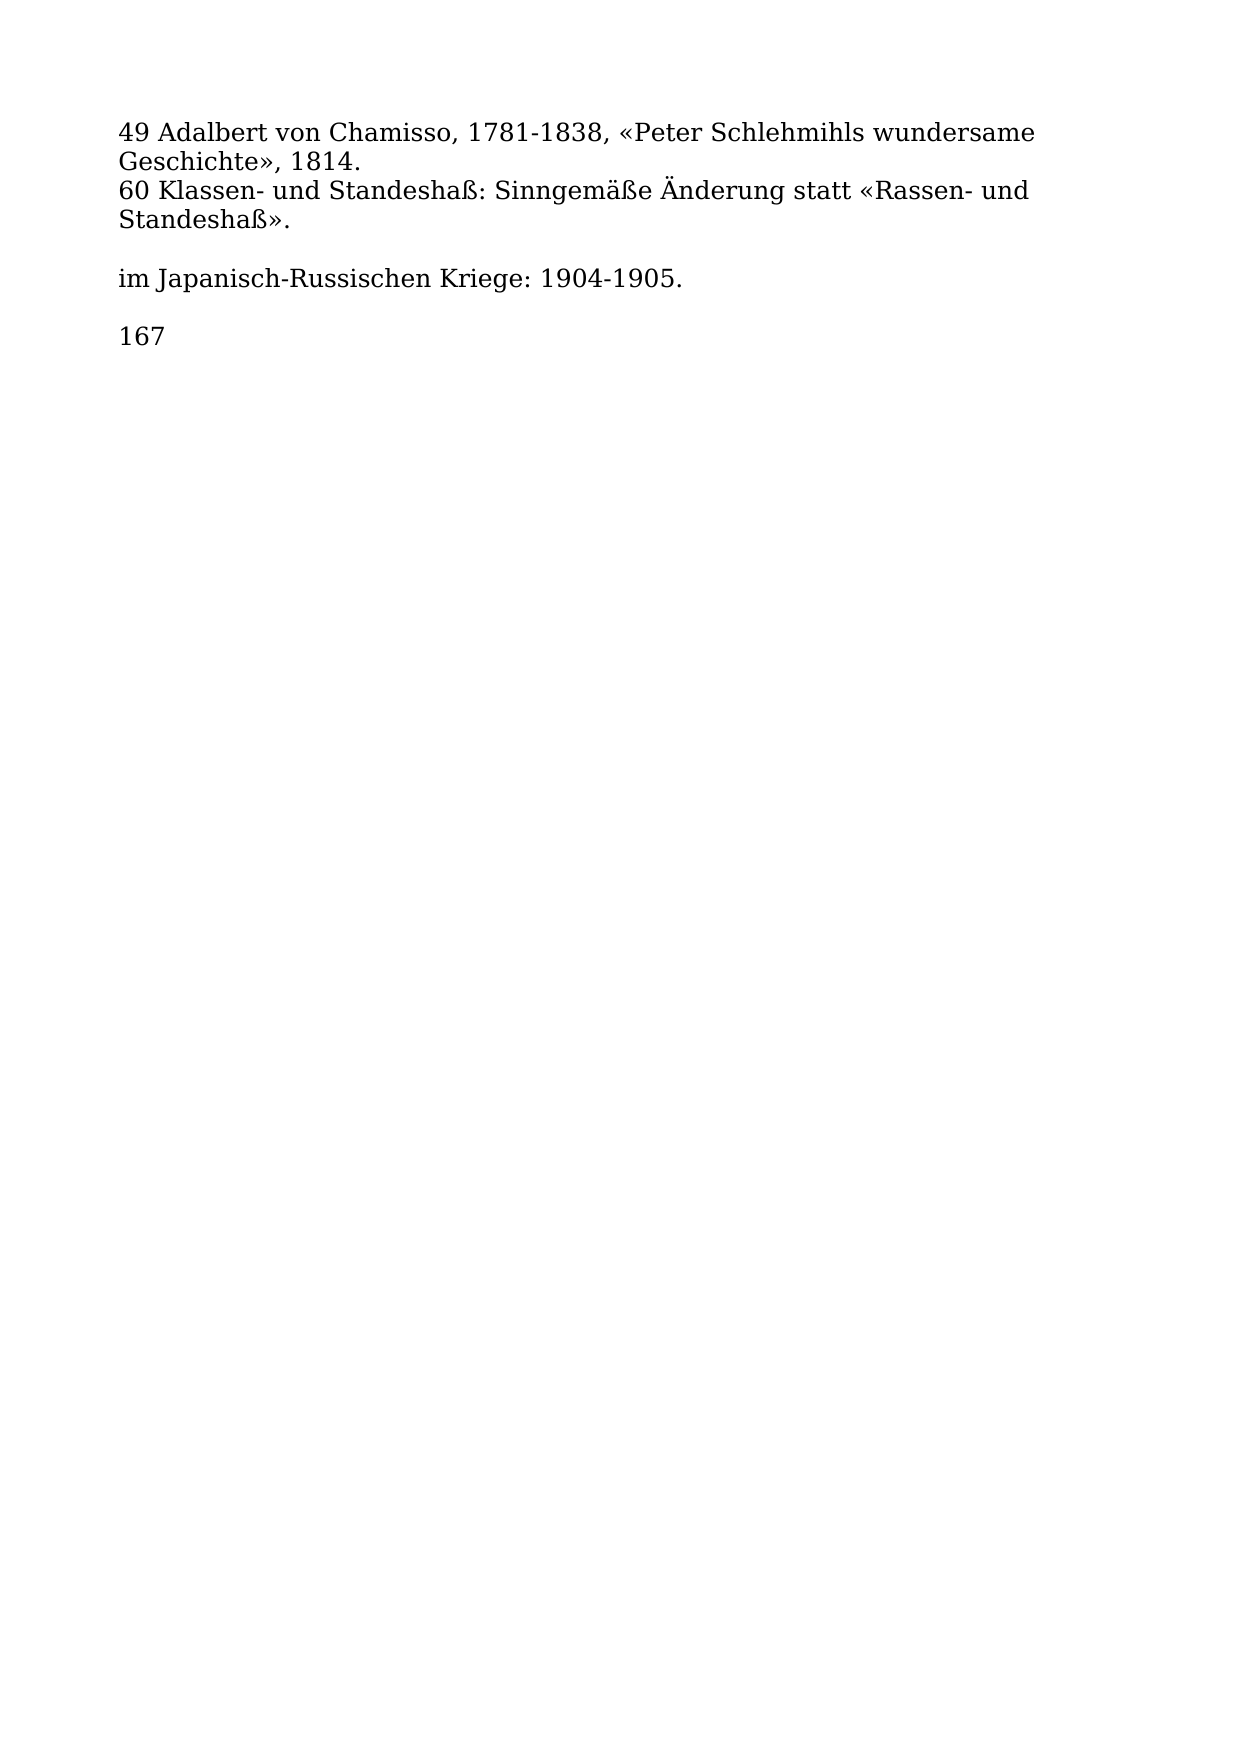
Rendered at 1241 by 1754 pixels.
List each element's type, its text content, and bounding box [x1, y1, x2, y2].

text 167 [118, 322, 1122, 351]
text 60 Klassen- und Standeshaß: Sinngemäße Änderung statt «Rassen- und Standeshaß». [118, 176, 1122, 235]
text 49 Adalbert von Chamisso, 1781-1838, «Peter Schlehmihls wundersame Geschichte», 1814. [118, 118, 1122, 176]
text im Japanisch-Russischen Kriege: 1904-1905. [118, 264, 1122, 293]
